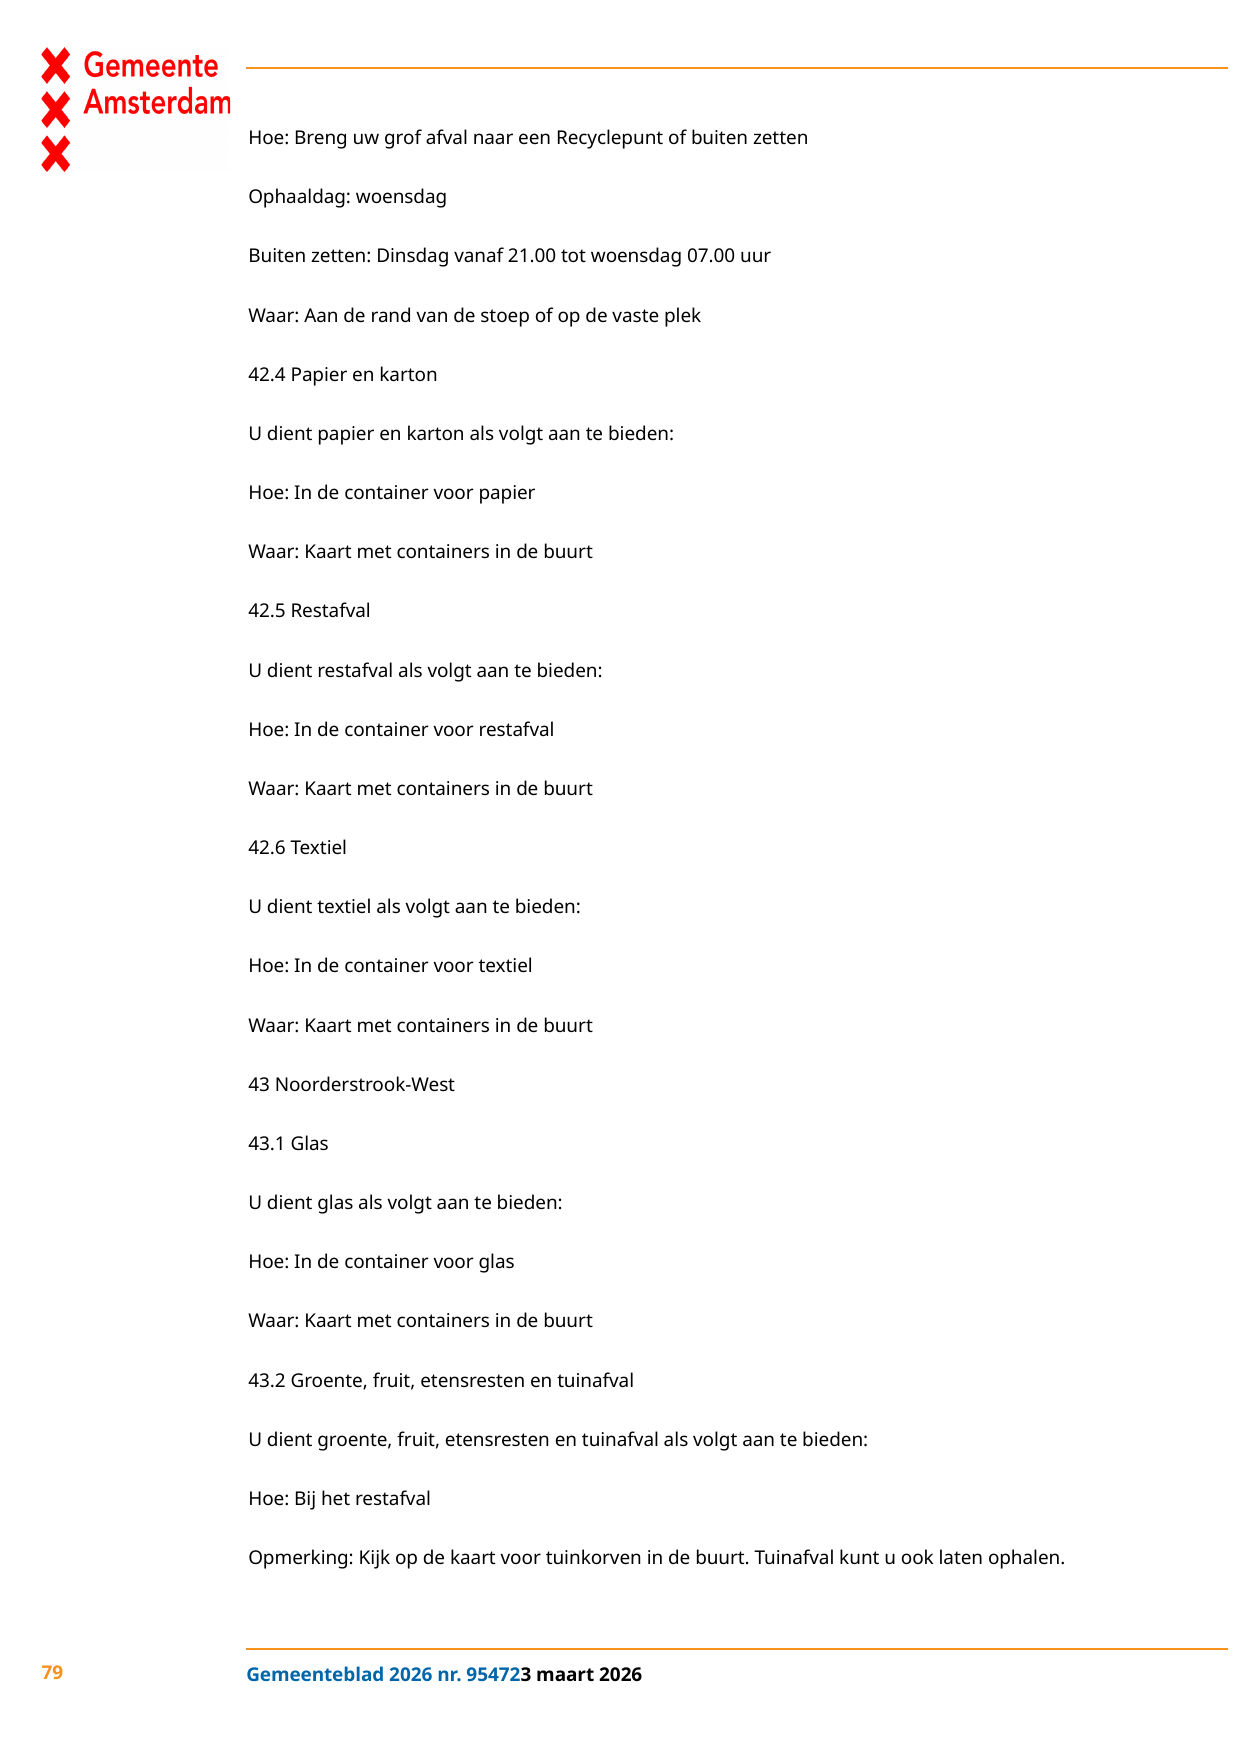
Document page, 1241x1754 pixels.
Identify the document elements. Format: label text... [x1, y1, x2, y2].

picture [41, 47, 231, 172]
text Hoe: In de container voor restafval [248, 716, 1152, 742]
text Waar: Kaart met containers in de buurt [248, 1308, 1152, 1333]
text Ophaaldag: woensdag [248, 183, 1152, 209]
text U dient restafval als volgt aan te bieden: [248, 657, 1152, 683]
text 43.2 Groente, fruit, etensresten en tuinafval [248, 1367, 1152, 1393]
text Opmerking: Kijk op de kaart voor tuinkorven in de buurt. Tuinafval kunt u ook laten ophalen. [248, 1544, 1152, 1570]
text Waar: Kaart met containers in de buurt [248, 1012, 1152, 1038]
text U dient textiel als volgt aan te bieden: [248, 893, 1152, 919]
text Waar: Kaart met containers in de buurt [248, 775, 1152, 801]
text 42.4 Papier en karton [248, 361, 1152, 387]
text 43 Noorderstrook-West [248, 1071, 1152, 1097]
text Hoe: Bij het restafval [248, 1485, 1152, 1511]
text Hoe: In de container voor papier [248, 479, 1152, 505]
text U dient glas als volgt aan te bieden: [248, 1189, 1152, 1215]
text Hoe: Breng uw grof afval naar een Recyclepunt of buiten zetten [248, 124, 1152, 150]
text 43.1 Glas [248, 1130, 1152, 1156]
text Waar: Kaart met containers in de buurt [248, 538, 1152, 564]
text U dient groente, fruit, etensresten en tuinafval als volgt aan te bieden: [248, 1426, 1152, 1452]
text 42.6 Textiel [248, 834, 1152, 860]
text Hoe: In de container voor glas [248, 1248, 1152, 1274]
text Waar: Aan de rand van de stoep of op de vaste plek [248, 302, 1152, 328]
text Buiten zetten: Dinsdag vanaf 21.00 tot woensdag 07.00 uur [248, 243, 1152, 268]
text 42.5 Restafval [248, 598, 1152, 623]
text Hoe: In de container voor textiel [248, 953, 1152, 978]
text U dient papier en karton als volgt aan te bieden: [248, 420, 1152, 446]
